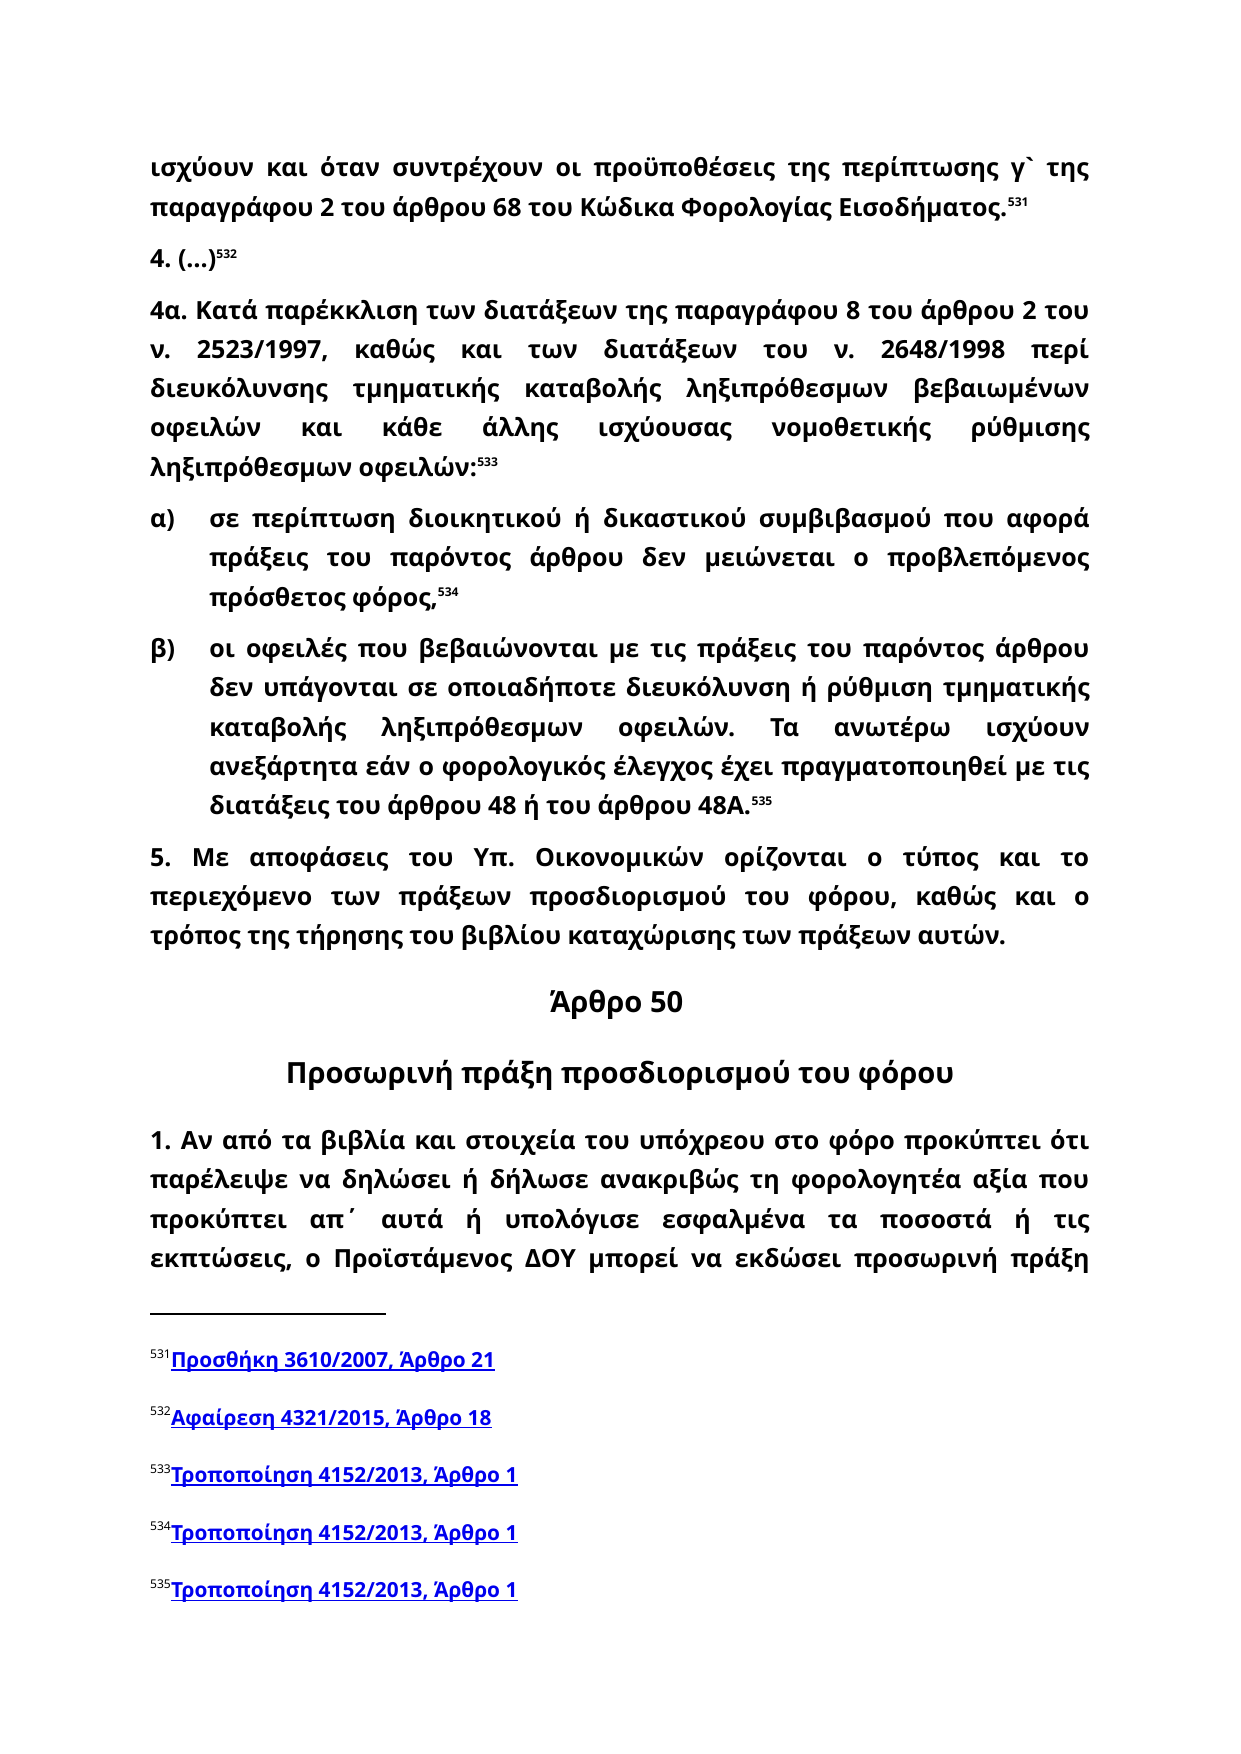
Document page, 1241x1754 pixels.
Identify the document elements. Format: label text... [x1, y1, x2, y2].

text 5. Με αποφάσεις του Υπ. Οικονομικών ορίζονται ο τύπος και το περιεχόμενο των πράξεων προσδιορισμού του φόρου, καθώς και ο τρόπος της τήρησης του βιβλίου καταχώρισης των πράξεων αυτών. [150, 839, 1090, 952]
text ισχύουν και όταν συντρέχουν οι προϋποθέσεις της περίπτωσης γ` της παραγράφου 2 του άρθρου 68 του Κώδικα Φορολογίας Εισοδήματος. [150, 150, 1090, 223]
text 4α. Κατά παρέκκλιση των διατάξεων της παραγράφου 8 του άρθρου 2 του ν. 2523/1997, καθώς και των διατάξεων του ν. 2648/1998 περί διευκόλυνσης τμηματικής καταβολής ληξιπρόθεσμων βεβαιωμένων οφειλών και κάθε άλλης ισχύουσας νομοθετικής ρύθμισης ληξιπρόθεσμων οφειλών: [150, 292, 1090, 483]
text Τροποποίηση 4152/2013, Άρθρο 1 [150, 1576, 1090, 1604]
text 4. (…) [150, 241, 1090, 275]
text Αφαίρεση 4321/2015, Άρθρο 18 [150, 1403, 1090, 1431]
text Τροποποίηση 4152/2013, Άρθρο 1 [150, 1518, 1090, 1546]
list β) οι οφειλές που βεβαιώνονται με τις πράξεις του παρόντος άρθρου δεν υπάγονται σε οποιαδήποτε διευκόλυνση ή ρύθμιση τμηματικής καταβολής ληξιπρόθεσμων οφειλών. Τα ανωτέρω ισχύουν ανεξάρτητα εάν ο φορολογικός έλεγχος έχει πραγματοποιηθεί με τις διατάξεις του άρθρου 48 ή του άρθρου 48Α. [150, 631, 1090, 822]
text Τροποποίηση 4152/2013, Άρθρο 1 [150, 1460, 1090, 1489]
text Προσθήκη 3610/2007, Άρθρο 21 [150, 1345, 1090, 1373]
text 1. Αν από τα βιβλία και στοιχεία του υπόχρεου στο φόρο προκύπτει ότι παρέλειψε να δηλώσει ή δήλωσε ανακριβώς τη φορολογητέα αξία που προκύπτει απ΄ αυτά ή υπολόγισε εσφαλμένα τα ποσοστά ή τις εκπτώσεις, ο Προϊστάμενος ΔΟΥ μπορεί να εκδώσει προσωρινή πράξη [150, 1123, 1090, 1274]
subtitle Άρθρο 50 [150, 982, 1090, 1021]
list α) σε περίπτωση διοικητικού ή δικαστικού συμβιβασμού που αφορά πράξεις του παρόντος άρθρου δεν μειώνεται ο προβλεπόμενος πρόσθετος φόρος, [150, 501, 1090, 613]
subtitle Προσωρινή πράξη προσδιορισμού του φόρου [150, 1052, 1090, 1092]
